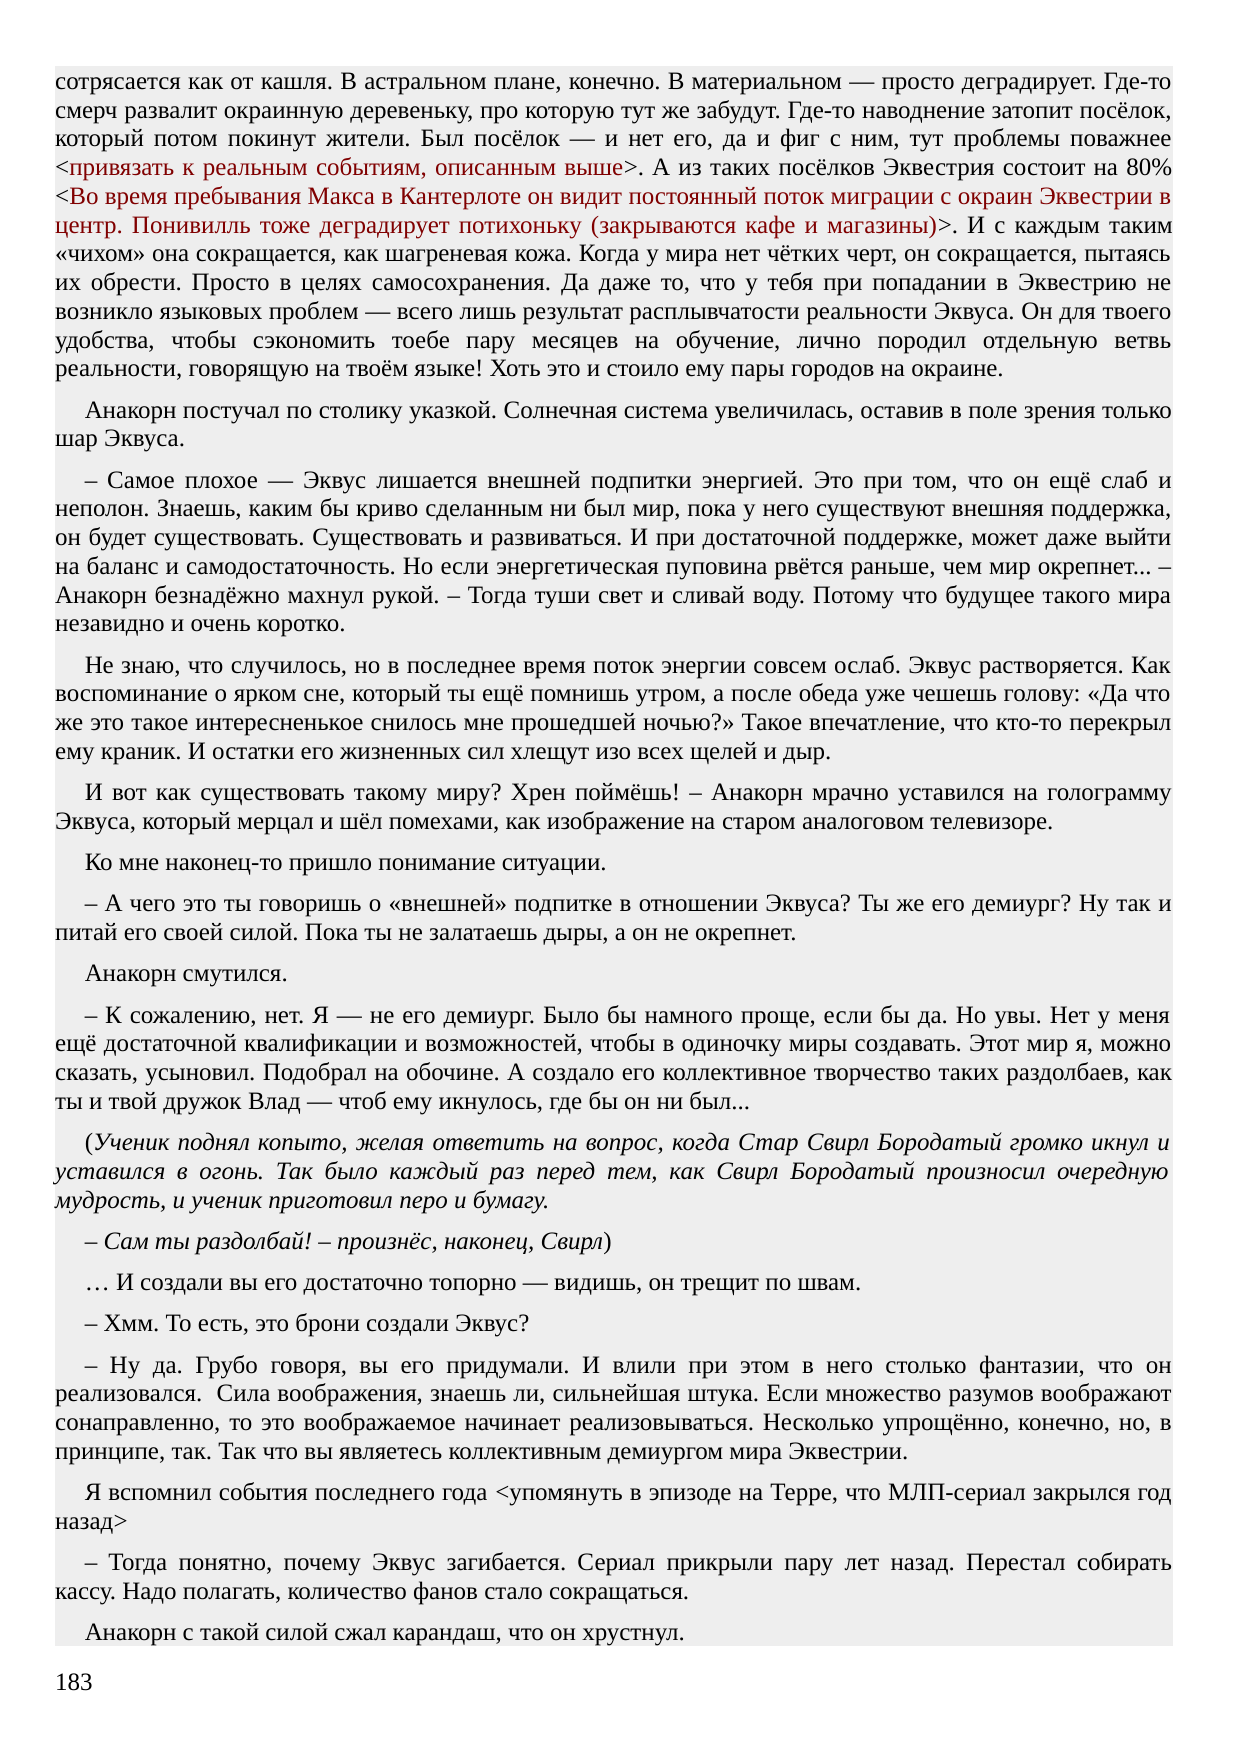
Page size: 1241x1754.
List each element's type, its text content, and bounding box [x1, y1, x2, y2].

text … И создали вы его достаточно топорно — видишь, он трещит по швам. [55, 1267, 1173, 1296]
text – К сожалению, нет. Я — не его демиург. Было бы намного проще, если бы да. Но увы. Нет у меня ещё достаточной квалификации и возможностей, чтобы в одиночку миры создавать. Этот мир я, можно сказать, усыновил. Подобрал на обочине. А создало его коллективное творчество таких раздолбаев, как ты и твой дружок Влад — чтоб ему икнулось, где бы он ни был... [55, 1000, 1173, 1115]
text сотрясается как от кашля. В астральном плане, конечно. В материальном — просто деградирует. Где-то смерч развалит окраинную деревеньку, про которую тут же забудут. Где-то наводнение затопит посёлок, который потом покинут жители. Был посёлок — и нет его, да и фиг с ним, тут проблемы поважнее <привязать к реальным событиям, описанным выше>. А из таких посёлков Эквестрия состоит на 80% <Во время пребывания Макса в Кантерлоте он видит постоянный поток миграции с окраин Эквестрии в центр. Понивилль тоже деградирует потихоньку (закрываются кафе и магазины)>. И с каждым таким «чихом» она сокращается, как шагреневая кожа. Когда у мира нет чётких черт, он сокращается, пытаясь их обрести. Просто в целях самосохранения. Да даже то, что у тебя при попадании в Эквестрию не возникло языковых проблем — всего лишь результат расплывчатости реальности Эквуса. Он для твоего удобства, чтобы сэкономить тоебе пару месяцев на обучение, лично породил отдельную ветвь реальности, говорящую на твоём языке! Хоть это и стоило ему пары городов на окраине. [55, 66, 1173, 382]
text Анакорн постучал по столику указкой. Солнечная система увеличилась, оставив в поле зрения только шар Эквуса. [55, 395, 1173, 452]
text – Хмм. То есть, это брони создали Эквус? [55, 1308, 1173, 1337]
text – Тогда понятно, почему Эквус загибается. Сериал прикрыли пару лет назад. Перестал собирать кассу. Надо полагать, количество фанов стало сокращаться. [55, 1547, 1173, 1605]
text – А чего это ты говоришь о «внешней» подпитке в отношении Эквуса? Ты же его демиург? Ну так и питай его своей силой. Пока ты не залатаешь дыры, а он не окрепнет. [55, 888, 1173, 946]
text Не знаю, что случилось, но в последнее время поток энергии совсем ослаб. Эквус растворяется. Как воспоминание о ярком сне, который ты ещё помнишь утром, а после обеда уже чешешь голову: «Да что же это такое интересненькое снилось мне прошедшей ночью?» Такое впечатление, что кто-то перекрыл ему краник. И остатки его жизненных сил хлещут изо всех щелей и дыр. [55, 650, 1173, 765]
text (Ученик поднял копыто, желая ответить на вопрос, когда Стар Свирл Бородатый громко икнул и уставился в огонь. Так было каждый раз перед тем, как Свирл Бородатый произносил очередную мудрость, и ученик приготовил перо и бумагу. [55, 1127, 1173, 1213]
text – Сам ты раздолбай! – произнёс, наконец, Свирл) [55, 1226, 1173, 1255]
text Я вспомнил события последнего года <упомянуть в эпизоде на Терре, что МЛП-сериал закрылся год назад> [55, 1477, 1173, 1535]
text – Ну да. Грубо говоря, вы его придумали. И влили при этом в него столько фантазии, что он реализовался. Сила воображения, знаешь ли, сильнейшая штука. Если множество разумов воображают сонаправленно, то это воображаемое начинает реализовываться. Несколько упрощённо, конечно, но, в принципе, так. Так что вы являетесь коллективным демиургом мира Эквестрии. [55, 1350, 1173, 1465]
text И вот как существовать такому миру? Хрен поймёшь! – Анакорн мрачно уставился на голограмму Эквуса, который мерцал и шёл помехами, как изображение на старом аналоговом телевизоре. [55, 777, 1173, 835]
text Анакорн с такой силой сжал карандаш, что он хрустнул. [55, 1617, 1173, 1646]
text Ко мне наконец-то пришло понимание ситуации. [55, 847, 1173, 876]
text – Самое плохое — Эквус лишается внешней подпитки энергией. Это при том, что он ещё слаб и неполон. Знаешь, каким бы криво сделанным ни был мир, пока у него существуют внешняя поддержка, он будет существовать. Существовать и развиваться. И при достаточной поддержке, может даже выйти на баланс и самодостаточность. Но если энергетическая пуповина рвётся раньше, чем мир окрепнет... – Анакорн безнадёжно махнул рукой. – Тогда туши свет и сливай воду. Потому что будущее такого мира незавидно и очень коротко. [55, 465, 1173, 637]
text Анакорн смутился. [55, 958, 1173, 987]
